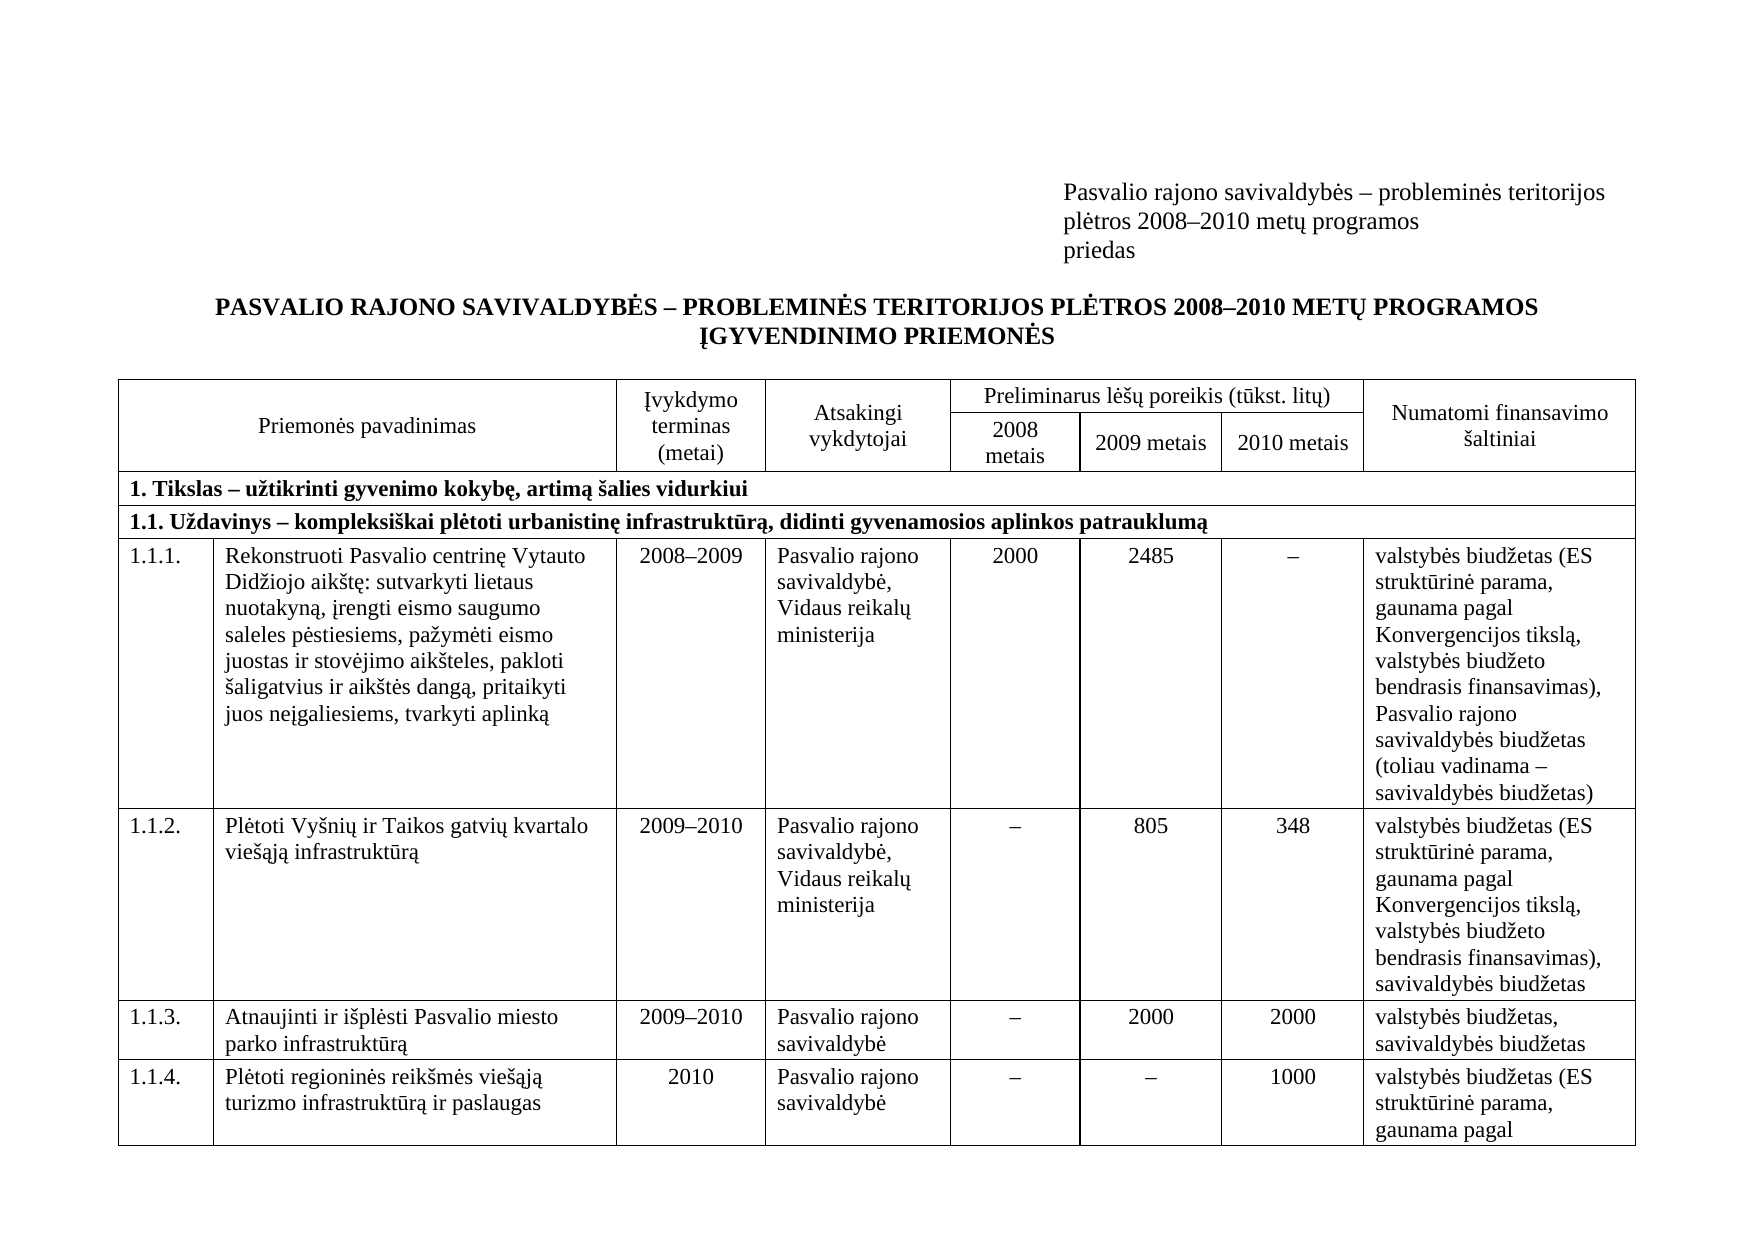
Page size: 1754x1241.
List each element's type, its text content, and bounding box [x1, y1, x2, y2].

table_cell 805 [1081, 809, 1221, 999]
table_cell valstybės biudžetas (ES struktūrinė parama, gaunama pagal Konvergencijos tikslą, valstybės biudžeto bendrasis finansavimas), savivaldybės biudžetas [1364, 809, 1635, 999]
table_cell 1.1.4. [119, 1060, 213, 1145]
text PASVALIO RAJONO SAVIVALDYBĖS – PROBLEMINĖS TERITORIJOS PLĖTROS 2008–2010 metų programos ĮGYVENDINIMO PRIEMONĖS [118, 292, 1636, 350]
table_cell 2485 [1081, 539, 1221, 808]
table_cell 1. Tikslas – užtikrinti gyvenimo kokybę, artimą šalies vidurkiui [119, 472, 1635, 504]
table_cell 2009–2010 [617, 1001, 765, 1059]
table_cell Pasvalio rajono savivaldybė [766, 1060, 950, 1145]
table_cell 2010 [617, 1060, 765, 1145]
table_cell 2000 [1222, 1001, 1363, 1059]
table_cell 1.1.3. [119, 1001, 213, 1059]
table_cell 348 [1222, 809, 1363, 999]
table_cell 2000 [1081, 1001, 1221, 1059]
table_cell 2009–2010 [617, 809, 765, 999]
text priedas [1063, 235, 1636, 263]
table_cell – [1222, 539, 1363, 808]
table_cell 2010 metais [1222, 413, 1363, 471]
table_cell valstybės biudžetas, savivaldybės biudžetas [1364, 1001, 1635, 1059]
table_cell – [951, 1001, 1079, 1059]
table_cell 1.1.1. [119, 539, 213, 808]
table_cell – [951, 1060, 1079, 1145]
table_cell valstybės biudžetas (ES struktūrinė parama, gaunama pagal [1364, 1060, 1635, 1145]
table_cell valstybės biudžetas (ES struktūrinė parama, gaunama pagal Konvergencijos tikslą, valstybės biudžeto bendrasis finansavimas), Pasvalio rajono savivaldybės biudžetas (toliau vadinama – savivaldybės biudžetas) [1364, 539, 1635, 808]
table_header Numatomi finansavimo šaltiniai [1364, 380, 1635, 471]
table_header Priemonės pavadinimas [119, 380, 616, 471]
table_cell – [951, 809, 1079, 999]
table_cell Plėtoti regioninės reikšmės viešąją turizmo infrastruktūrą ir paslaugas [214, 1060, 616, 1145]
table_cell Pasvalio rajono savivaldybė [766, 1001, 950, 1059]
table_cell 1000 [1222, 1060, 1363, 1145]
table_header Atsakingi vykdytojai [766, 380, 950, 471]
table_cell Plėtoti Vyšnių ir Taikos gatvių kvartalo viešąją infrastruktūrą [214, 809, 616, 999]
table_cell Atnaujinti ir išplėsti Pasvalio miesto parko infrastruktūrą [214, 1001, 616, 1059]
table_cell 2008–2009 [617, 539, 765, 808]
table_cell Rekonstruoti Pasvalio centrinę Vytauto Didžiojo aikštę: sutvarkyti lietaus nuotakyną, įrengti eismo saugumo saleles pėstiesiems, pažymėti eismo juostas ir stovėjimo aikšteles, pakloti šaligatvius ir aikštės dangą, pritaikyti juos neįgaliesiems, tvarkyti aplinką [214, 539, 616, 808]
table_cell 2000 [951, 539, 1079, 808]
table_cell Pasvalio rajono savivaldybė, Vidaus reikalų ministerija [766, 539, 950, 808]
table_cell Pasvalio rajono savivaldybė, Vidaus reikalų ministerija [766, 809, 950, 999]
text Pasvalio rajono savivaldybės – probleminės teritorijos plėtros 2008–2010 metų programos [1063, 177, 1636, 235]
table_header Preliminarus lėšų poreikis (tūkst. litų) [951, 380, 1363, 412]
table_cell – [1081, 1060, 1221, 1145]
table_cell 1.1.2. [119, 809, 213, 999]
table_cell 1.1. Uždavinys – kompleksiškai plėtoti urbanistinę infrastruktūrą, didinti gyvenamosios aplinkos patrauklumą [119, 506, 1635, 538]
table_cell 2008 metais [951, 413, 1079, 471]
table_cell 2009 metais [1081, 413, 1221, 471]
table_header Įvykdymo terminas (metai) [617, 380, 765, 471]
